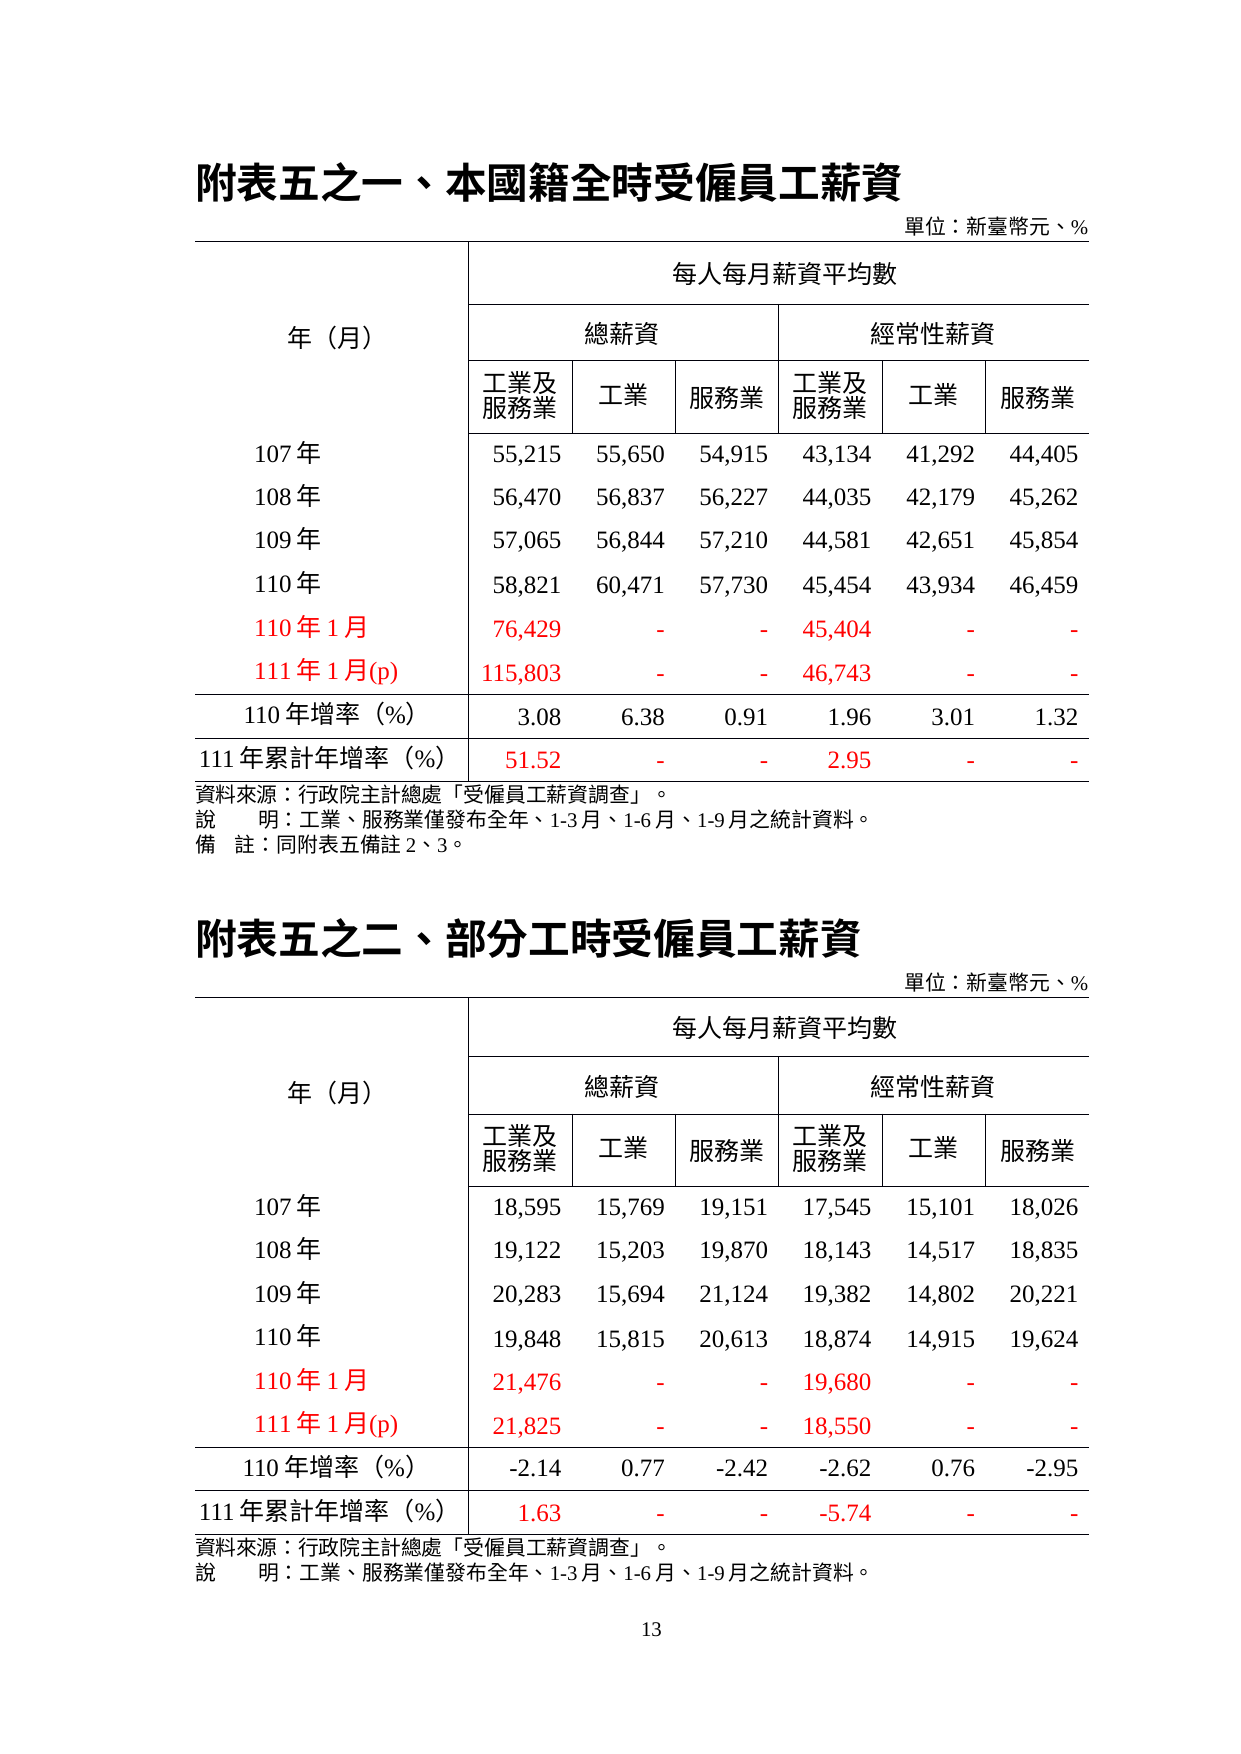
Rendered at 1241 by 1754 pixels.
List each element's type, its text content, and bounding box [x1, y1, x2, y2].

table_header 年（月） [195, 998, 468, 1186]
table_cell - [572, 607, 676, 650]
table_cell 19,848 [469, 1316, 572, 1360]
table_cell 21,476 [469, 1360, 572, 1403]
table_cell 109年 [195, 1273, 468, 1316]
table_cell 110年 [195, 563, 468, 607]
table_cell - [883, 1403, 986, 1447]
table_cell 15,815 [572, 1316, 676, 1360]
table_header 每人每月薪資平均數 [469, 242, 1089, 304]
table_cell - [883, 739, 986, 781]
table_cell 45,454 [779, 563, 882, 607]
table_cell 工業及 服務業 [779, 1115, 882, 1186]
table_cell - [676, 1360, 779, 1403]
table_cell 110年增率（%） [195, 1448, 468, 1490]
table_cell 17,545 [779, 1187, 882, 1229]
table_cell 56,837 [572, 476, 676, 520]
table_cell - [676, 739, 779, 781]
table_cell 46,459 [986, 563, 1089, 607]
text 備 註：同附表五備註2、3。 [165, 832, 1142, 857]
table_cell - [986, 1360, 1089, 1403]
table_cell 76,429 [469, 607, 572, 650]
text 附表五之二、部分工時受僱員工薪資 [195, 906, 1107, 966]
table_cell 56,844 [572, 520, 676, 563]
table_header 年（月） [195, 242, 468, 433]
table_cell 服務業 [676, 1115, 778, 1186]
table_cell 60,471 [572, 563, 676, 607]
table_cell 109年 [195, 520, 468, 563]
table_cell - [676, 1491, 779, 1534]
table_cell 44,035 [779, 476, 882, 520]
table_cell 工業 [883, 361, 985, 433]
table_cell 111年1月(p) [195, 650, 468, 694]
table_cell 工業及 服務業 [779, 361, 882, 433]
table_cell 0.76 [883, 1448, 986, 1490]
table_cell 108年 [195, 1229, 468, 1273]
text 附表五之一、本國籍全時受僱員工薪資 [195, 150, 1107, 210]
table_cell - [572, 650, 676, 694]
table_cell 57,065 [469, 520, 572, 563]
table_cell 107年 [195, 433, 468, 476]
table_cell 工業及 服務業 [469, 361, 572, 433]
table_cell 56,470 [469, 476, 572, 520]
table_cell 55,215 [469, 434, 572, 476]
table_cell - [676, 650, 779, 694]
table_cell 45,854 [986, 520, 1089, 563]
table_cell 44,581 [779, 520, 882, 563]
table_header 每人每月薪資平均數 [469, 998, 1089, 1056]
table_cell 108年 [195, 476, 468, 520]
table_cell - [676, 607, 779, 650]
table_cell 110年 [195, 1316, 468, 1360]
table_cell 18,835 [986, 1229, 1089, 1273]
table_cell 19,151 [676, 1187, 779, 1229]
table_cell - [986, 1403, 1089, 1447]
table_cell 工業 [573, 1115, 675, 1186]
table_cell -2.62 [779, 1448, 882, 1490]
table_cell 6.38 [572, 695, 676, 737]
table_cell - [883, 1360, 986, 1403]
table_cell - [986, 650, 1089, 694]
table_cell 111年累計年增率（%） [195, 739, 468, 781]
table_cell 19,870 [676, 1229, 779, 1273]
table_cell 45,404 [779, 607, 882, 650]
table_cell - [572, 1491, 676, 1534]
table_cell - [986, 739, 1089, 781]
table_cell - [572, 1403, 676, 1447]
text 資料來源：行政院主計總處「受僱員工薪資調查」。 [165, 1535, 1107, 1560]
table_cell - [986, 1491, 1089, 1534]
table_cell 110年增率（%） [195, 695, 468, 737]
table_cell 54,915 [676, 434, 779, 476]
table_cell 18,550 [779, 1403, 882, 1447]
table_cell 1.32 [986, 695, 1089, 737]
table_cell 21,825 [469, 1403, 572, 1447]
text 資料來源：行政院主計總處「受僱員工薪資調查」。 [165, 782, 1107, 807]
table_cell -5.74 [779, 1491, 882, 1534]
table_cell - [676, 1403, 779, 1447]
table_cell 工業及 服務業 [469, 1115, 572, 1186]
table_cell 2.95 [779, 739, 882, 781]
table_cell 55,650 [572, 434, 676, 476]
table_cell 工業 [883, 1115, 985, 1186]
table_cell 服務業 [986, 1115, 1089, 1186]
table_cell 18,595 [469, 1187, 572, 1229]
table_cell -2.14 [469, 1448, 572, 1490]
table_cell 工業 [573, 361, 675, 433]
table_cell 14,915 [883, 1316, 986, 1360]
table_cell 56,227 [676, 476, 779, 520]
table_cell 15,694 [572, 1273, 676, 1316]
table_cell - [986, 607, 1089, 650]
table_cell 總薪資 [469, 1057, 778, 1113]
table_cell 115,803 [469, 650, 572, 694]
table_cell 107年 [195, 1186, 468, 1229]
table_cell 3.08 [469, 695, 572, 737]
table_cell 18,026 [986, 1187, 1089, 1229]
text 說 明：工業、服務業僅發布全年、1-3月、1-6月、1-9月之統計資料。 [165, 807, 1142, 832]
table_cell 42,179 [883, 476, 986, 520]
table_cell 42,651 [883, 520, 986, 563]
table_cell 21,124 [676, 1273, 779, 1316]
table_cell 18,143 [779, 1229, 882, 1273]
table_cell 經常性薪資 [779, 305, 1089, 360]
table_cell 18,874 [779, 1316, 882, 1360]
table_cell 43,134 [779, 434, 882, 476]
table_cell 45,262 [986, 476, 1089, 520]
table_cell 110年1月 [195, 607, 468, 650]
table_cell 0.91 [676, 695, 779, 737]
text 單位：新臺幣元、% [77, 210, 1088, 241]
table_cell 43,934 [883, 563, 986, 607]
table_cell 15,101 [883, 1187, 986, 1229]
table_cell 總薪資 [469, 305, 778, 360]
table_cell 20,221 [986, 1273, 1089, 1316]
table_cell 3.01 [883, 695, 986, 737]
table_cell 46,743 [779, 650, 882, 694]
table_cell - [883, 650, 986, 694]
table_cell 41,292 [883, 434, 986, 476]
table_cell 19,624 [986, 1316, 1089, 1360]
table_cell 51.52 [469, 739, 572, 781]
table_cell - [883, 607, 986, 650]
table_cell 110年1月 [195, 1360, 468, 1403]
table_cell - [572, 739, 676, 781]
table_cell 111年累計年增率（%） [195, 1491, 468, 1534]
table_cell 19,122 [469, 1229, 572, 1273]
table_cell 19,680 [779, 1360, 882, 1403]
table_cell 1.96 [779, 695, 882, 737]
table_cell 經常性薪資 [779, 1057, 1089, 1113]
table_cell 20,283 [469, 1273, 572, 1316]
table_cell 20,613 [676, 1316, 779, 1360]
table_cell 58,821 [469, 563, 572, 607]
table_cell 0.77 [572, 1448, 676, 1490]
table_cell 14,802 [883, 1273, 986, 1316]
table_cell 111年1月(p) [195, 1403, 468, 1447]
table_cell - [572, 1360, 676, 1403]
table_cell 15,203 [572, 1229, 676, 1273]
table_cell 14,517 [883, 1229, 986, 1273]
table_cell 57,210 [676, 520, 779, 563]
table_cell 57,730 [676, 563, 779, 607]
table_cell 15,769 [572, 1187, 676, 1229]
table_cell 服務業 [676, 361, 778, 433]
text 說 明：工業、服務業僅發布全年、1-3月、1-6月、1-9月之統計資料。 [165, 1560, 1142, 1585]
table_cell 19,382 [779, 1273, 882, 1316]
text 單位：新臺幣元、% [77, 966, 1088, 997]
table_cell 44,405 [986, 434, 1089, 476]
table_cell - [883, 1491, 986, 1534]
table_cell -2.42 [676, 1448, 779, 1490]
table_cell -2.95 [986, 1448, 1089, 1490]
table_cell 1.63 [469, 1491, 572, 1534]
table_cell 服務業 [986, 361, 1089, 433]
